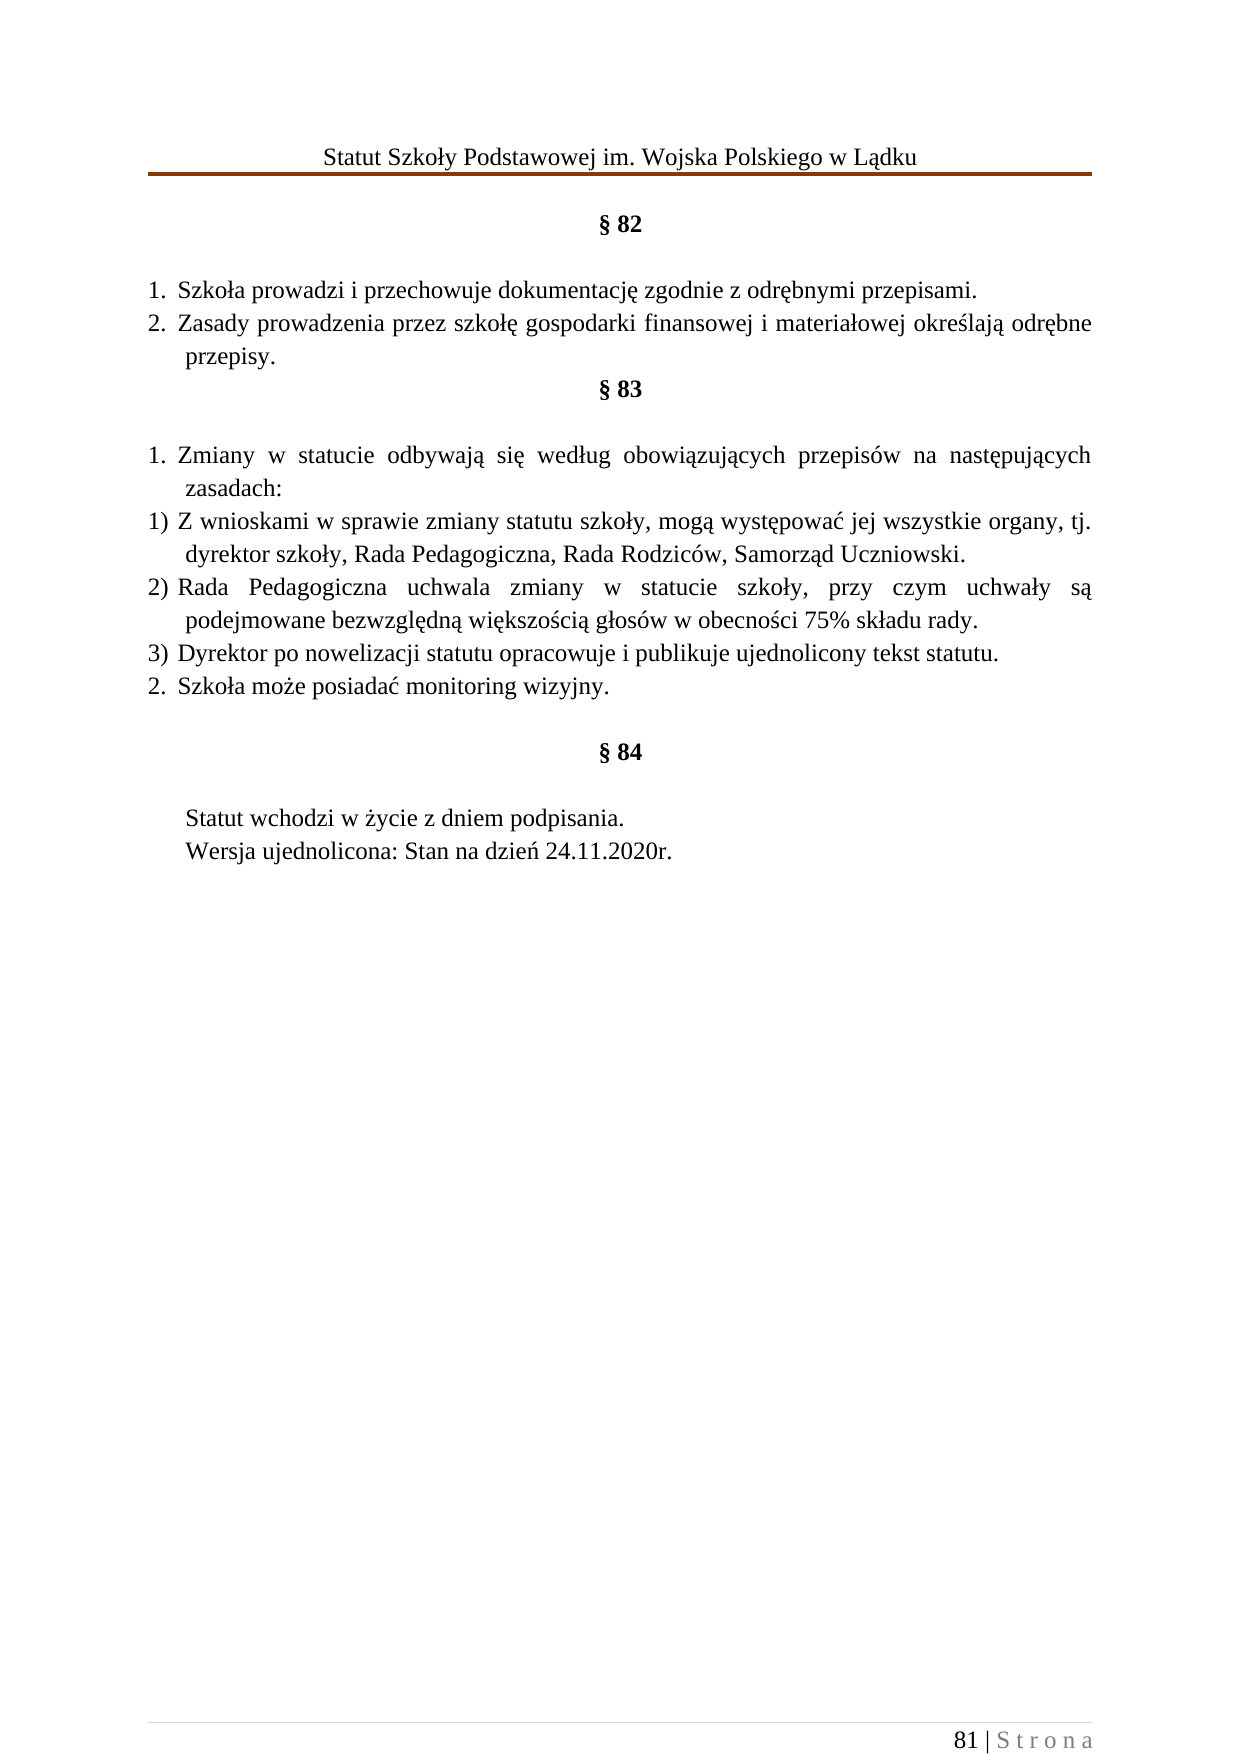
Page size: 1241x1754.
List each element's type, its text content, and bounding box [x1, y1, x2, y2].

list Rada Pedagogiczna uchwala zmiany w statucie szkoły, przy czym uchwały są podejmowane bezwzględną większością głosów w obecności 75% składu rady. [148, 572, 1092, 634]
list Zasady prowadzenia przez szkołę gospodarki finansowej i materiałowej określają odrębne przepisy. [148, 308, 1092, 369]
list Szkoła może posiadać monitoring wizyjny. [148, 671, 1092, 700]
list Zmiany w statucie odbywają się według obowiązujących przepisów na następujących zasadach: [148, 440, 1092, 502]
text § 84 [148, 737, 1092, 766]
text Statut wchodzi w życie z dniem podpisania. [185, 803, 1092, 832]
list Dyrektor po nowelizacji statutu opracowuje i publikuje ujednolicony tekst statutu. [148, 638, 1092, 667]
text § 82 [148, 209, 1092, 237]
list Z wnioskami w sprawie zmiany statutu szkoły, mogą występować jej wszystkie organy, tj. dyrektor szkoły, Rada Pedagogiczna, Rada Rodziców, Samorząd Uczniowski. [148, 506, 1092, 568]
list Szkoła prowadzi i przechowuje dokumentację zgodnie z odrębnymi przepisami. [148, 275, 1092, 303]
text § 83 [148, 374, 1092, 402]
text Wersja ujednolicona: Stan na dzień 24.11.2020r. [185, 836, 1092, 865]
